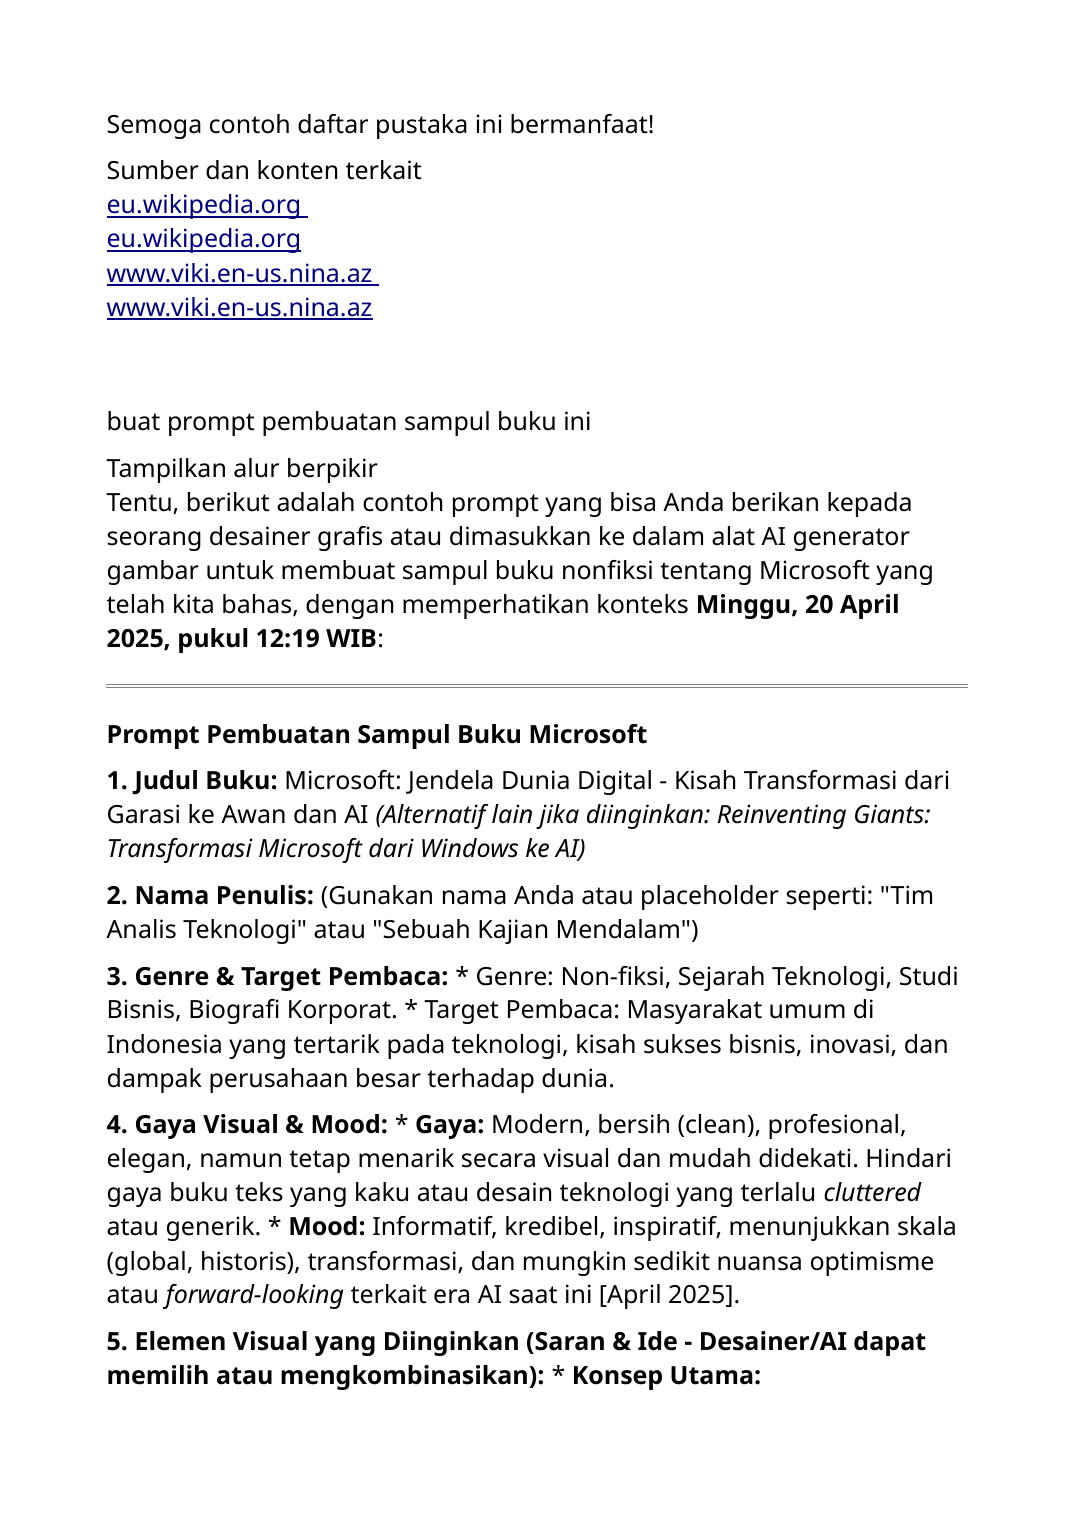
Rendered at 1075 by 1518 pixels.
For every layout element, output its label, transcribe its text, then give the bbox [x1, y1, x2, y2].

text www.viki.en-us.nina.az [106, 255, 968, 289]
text buat prompt pembuatan sampul buku ini [106, 404, 968, 438]
text 4. Gaya Visual & Mood: * Gaya: Modern, bersih (clean), profesional, elegan, namun tetap menarik secara visual dan mudah didekati. Hindari gaya buku teks yang kaku atau desain teknologi yang terlalu cluttered atau generik. * Mood: Informatif, kredibel, inspiratif, menunjukkan skala (global, historis), transformasi, dan mungkin sedikit nuansa optimisme atau forward-looking terkait era AI saat ini [April 2025]. [106, 1107, 968, 1311]
text eu.wikipedia.org [106, 187, 968, 221]
text 2. Nama Penulis: (Gunakan nama Anda atau placeholder seperti: "Tim Analis Teknologi" atau "Sebuah Kajian Mendalam") [106, 877, 968, 946]
text Tentu, berikut adalah contoh prompt yang bisa Anda berikan kepada seorang desainer grafis atau dimasukkan ke dalam alat AI generator gambar untuk membuat sampul buku nonfiksi tentang Microsoft yang telah kita bahas, dengan memperhatikan konteks Minggu, 20 April 2025, pukul 12:19 WIB: [106, 484, 968, 655]
text Semoga contoh daftar pustaka ini bermanfaat! [106, 106, 968, 141]
text 5. Elemen Visual yang Diinginkan (Saran & Ide - Desainer/AI dapat memilih atau mengkombinasikan): * Konsep Utama: [106, 1324, 968, 1392]
text eu.wikipedia.org [106, 221, 968, 255]
text 1. Judul Buku: Microsoft: Jendela Dunia Digital - Kisah Transformasi dari Garasi ke Awan dan AI (Alternatif lain jika diinginkan: Reinventing Giants: Transformasi Microsoft dari Windows ke AI) [106, 763, 968, 865]
text Tampilkan alur berpikir [106, 451, 968, 484]
text www.viki.en-us.nina.az [106, 289, 968, 323]
text Prompt Pembuatan Sampul Buku Microsoft [106, 716, 968, 750]
text 3. Genre & Target Pembaca: * Genre: Non-fiksi, Sejarah Teknologi, Studi Bisnis, Biografi Korporat. * Target Pembaca: Masyarakat umum di Indonesia yang tertarik pada teknologi, kisah sukses bisnis, inovasi, dan dampak perusahaan besar terhadap dunia. [106, 958, 968, 1094]
text Sumber dan konten terkait [106, 153, 968, 187]
